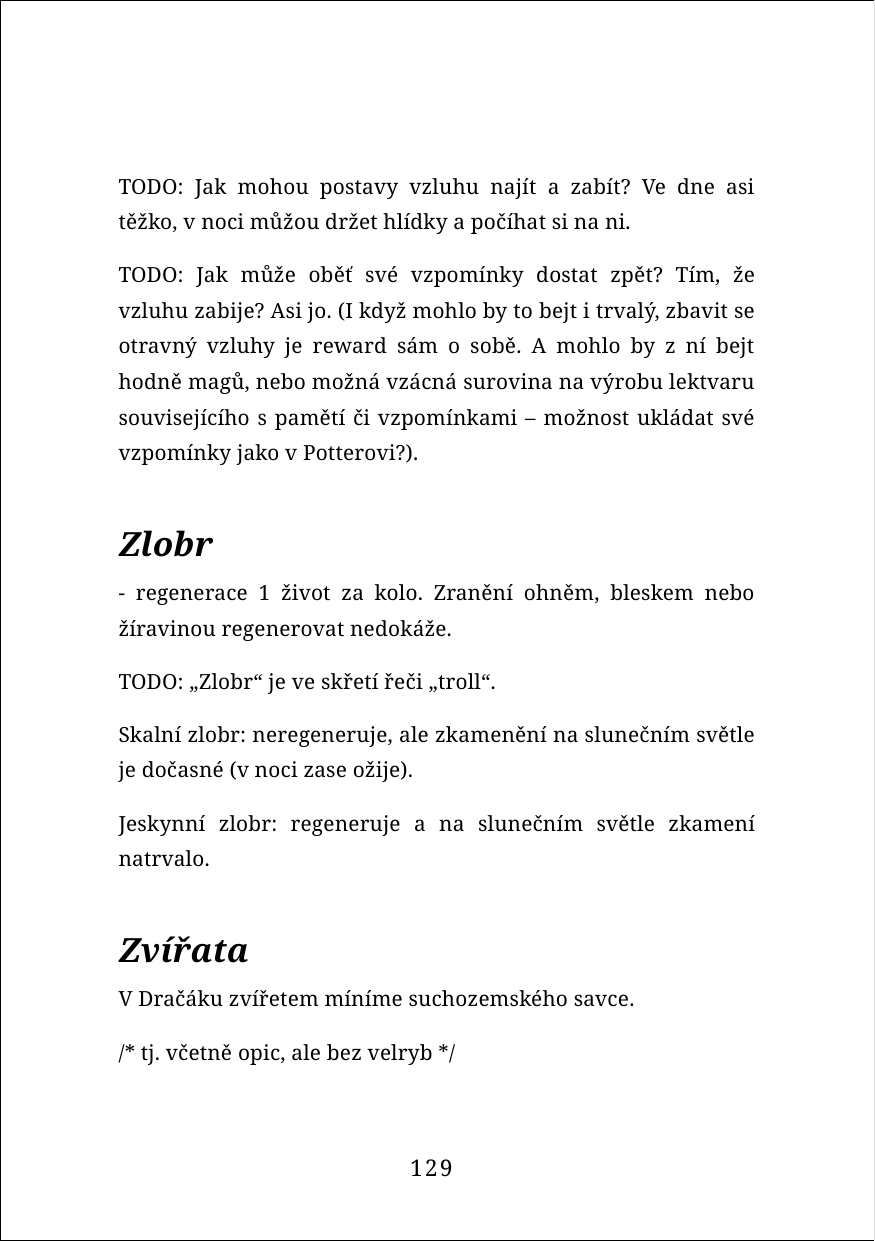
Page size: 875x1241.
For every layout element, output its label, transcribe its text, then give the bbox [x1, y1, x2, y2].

text TODO: Jak mohou postavy vzluhu najít a zabít? Ve dne asi těžko, v noci můžou držet hlídky a počíhat si na ni. [118, 172, 756, 236]
subtitle Zlobr [118, 521, 756, 566]
text /* tj. včetně opic, ale bez velryb */ [118, 1038, 756, 1066]
text Skalní zlobr: neregeneruje, ale zkamenění na slunečním světle je dočasné (v noci zase ožije). [118, 720, 756, 784]
text TODO: Jak může oběť své vzpomínky dostat zpět? Tím, že vzluhu zabije? Asi jo. (I když mohlo by to bejt i trvalý, zbavit se otravný vzluhy je reward sám o sobě. A mohlo by z ní bejt hodně magů, nebo možná vzácná surovina na výrobu lektvaru souvisejícího s pamětí či vzpomínkami – možnost ukládat své vzpomínky jako v Potterovi?). [118, 261, 756, 467]
text V Dračáku zvířetem míníme suchozemského savce. [118, 984, 756, 1013]
text Jeskynní zlobr: regeneruje a na slunečním světle zkamení natrvalo. [118, 809, 756, 873]
text - regenerace 1 život za kolo. Zranění ohněm, bleskem nebo žíravinou regenerovat nedokáže. [118, 578, 756, 642]
text TODO: „Zlobr“ je ve skřetí řeči „troll“. [118, 667, 756, 695]
subtitle Zvířata [118, 927, 756, 973]
